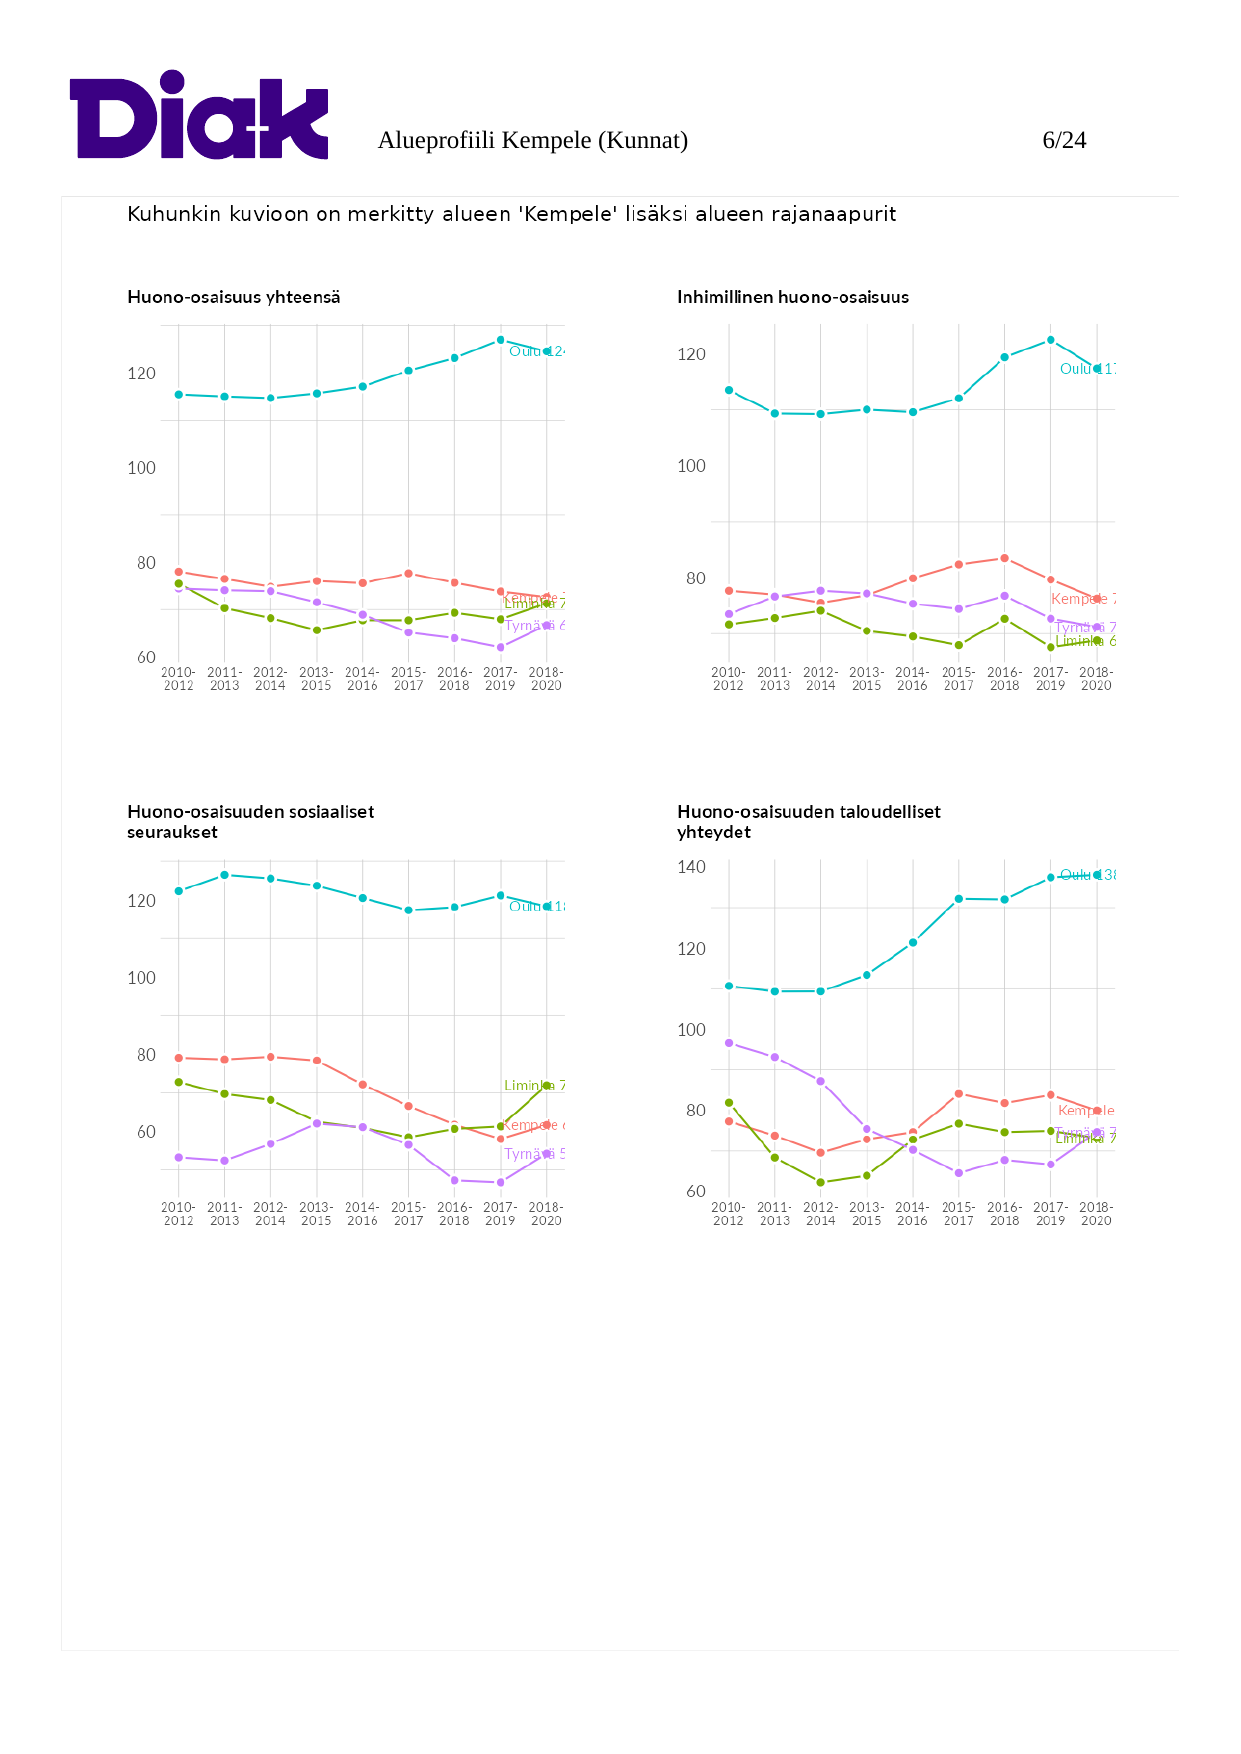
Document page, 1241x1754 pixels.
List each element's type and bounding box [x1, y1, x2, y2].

picture [61, 196, 1179, 1651]
